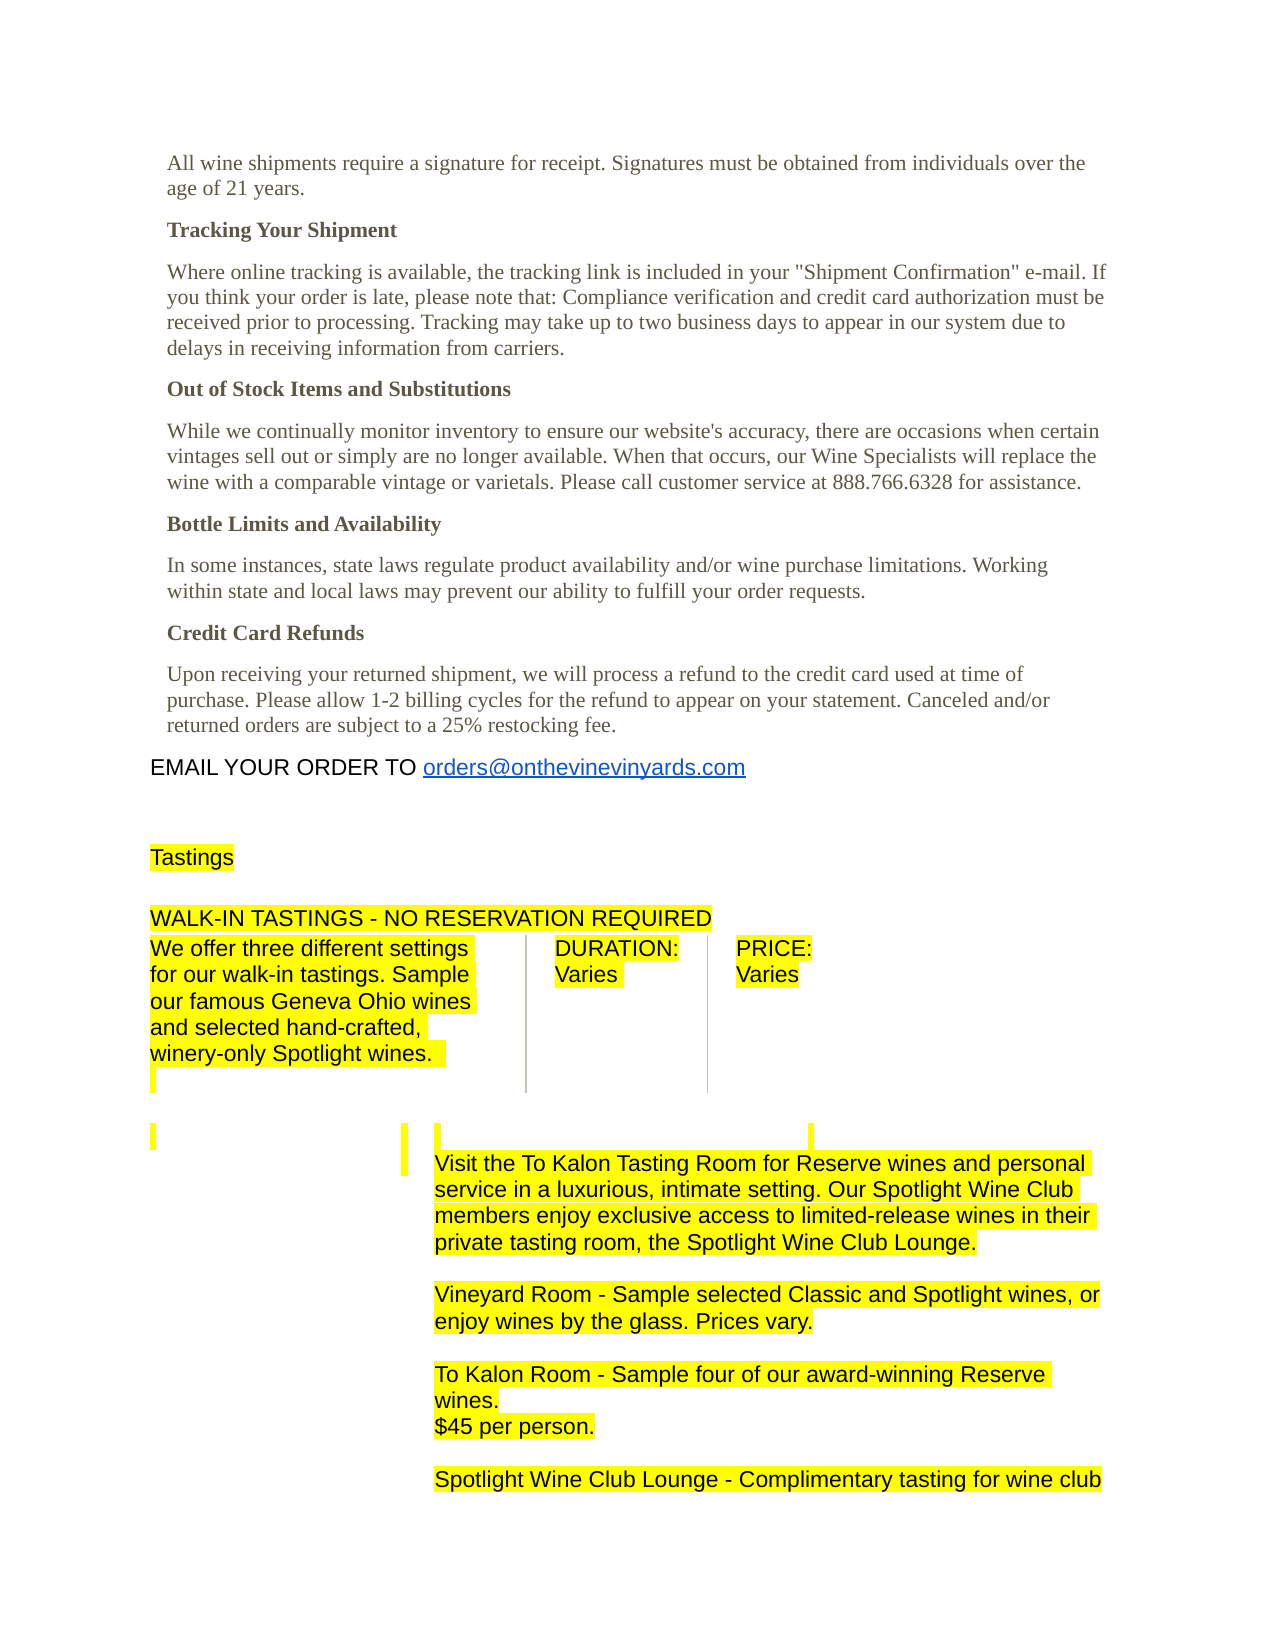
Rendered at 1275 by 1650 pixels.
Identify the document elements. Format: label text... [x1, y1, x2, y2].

table_header [527, 935, 543, 1093]
table_cell [390, 1150, 423, 1492]
text Bottle Limits and Availability [167, 511, 1108, 536]
text WALK-IN TASTINGS - NO RESERVATION REQUIRED [150, 905, 1125, 931]
table_header [768, 1123, 783, 1150]
text Credit Card Refunds [167, 619, 1108, 645]
text Out of Stock Items and Substitutions [167, 376, 1108, 402]
text Tastings [150, 844, 1125, 871]
table_header [511, 935, 525, 1093]
text While we continually monitor inventory to ensure our website's accuracy, there are occasions when certain vintages sell out or simply are no longer available. When that occurs, our Wine Specialists will replace the wine with a comparable vintage or varietals. Please call customer service at 888.766.6328 for assistance. [167, 418, 1108, 494]
table_header [797, 1123, 1114, 1150]
text Tracking Your Shipment [167, 217, 1108, 242]
text All wine shipments require a signature for receipt. Signatures must be obtained from individuals over the age of 21 years. [167, 150, 1108, 200]
table_cell [139, 1150, 390, 1492]
table_header [783, 1123, 797, 1150]
table_cell Visit the To Kalon Tasting Room for Reserve wines and personal service in a luxurious, intimate setting. Our Spotlight Wine Club members enjoy exclusive access to limited-release wines in their private tasting room, the Spotlight Wine Club Lounge. Vineyard Room - Sample selected Classic and Spotlight wines, or enjoy wines by the glass. Prices vary. To Kalon Room - Sample four of our award-winning Reserve wines. $45 per person. Spotlight Wine Club Lounge - Complimentary tasting for wine club [423, 1150, 1114, 1492]
table_header DURATION: Varies [543, 935, 707, 1093]
table_header [423, 1123, 768, 1150]
text EMAIL YOUR ORDER TO orders@onthevinevinyards.com [150, 754, 1125, 780]
table_header [139, 1123, 390, 1150]
text Upon receiving your returned shipment, we will process a refund to the credit card used at time of purchase. Please allow 1-2 billing cycles for the refund to appear on your statement. Canceled and/or returned orders are subject to a 25% restocking fee. [167, 661, 1108, 737]
text In some instances, state laws regulate product availability and/or wine purchase limitations. Working within state and local laws may prevent our ability to fulfill your order requests. [167, 552, 1108, 603]
table_header [390, 1123, 423, 1150]
table_header PRICE: Varies [725, 935, 889, 1093]
text Where online tracking is available, the tracking link is included in your "Shipment Confirmation" e-mail. If you think your order is late, please note that: Compliance verification and credit card authorization must be received prior to processing. Tracking may take up to two business days to appear in our system due to delays in receiving information from carriers. [167, 259, 1108, 360]
table_header [708, 935, 724, 1093]
table_header We offer three different settings for our walk-in tastings. Sample our famous Geneva Ohio wines and selected hand-crafted, winery-only Spotlight wines. [139, 935, 511, 1093]
